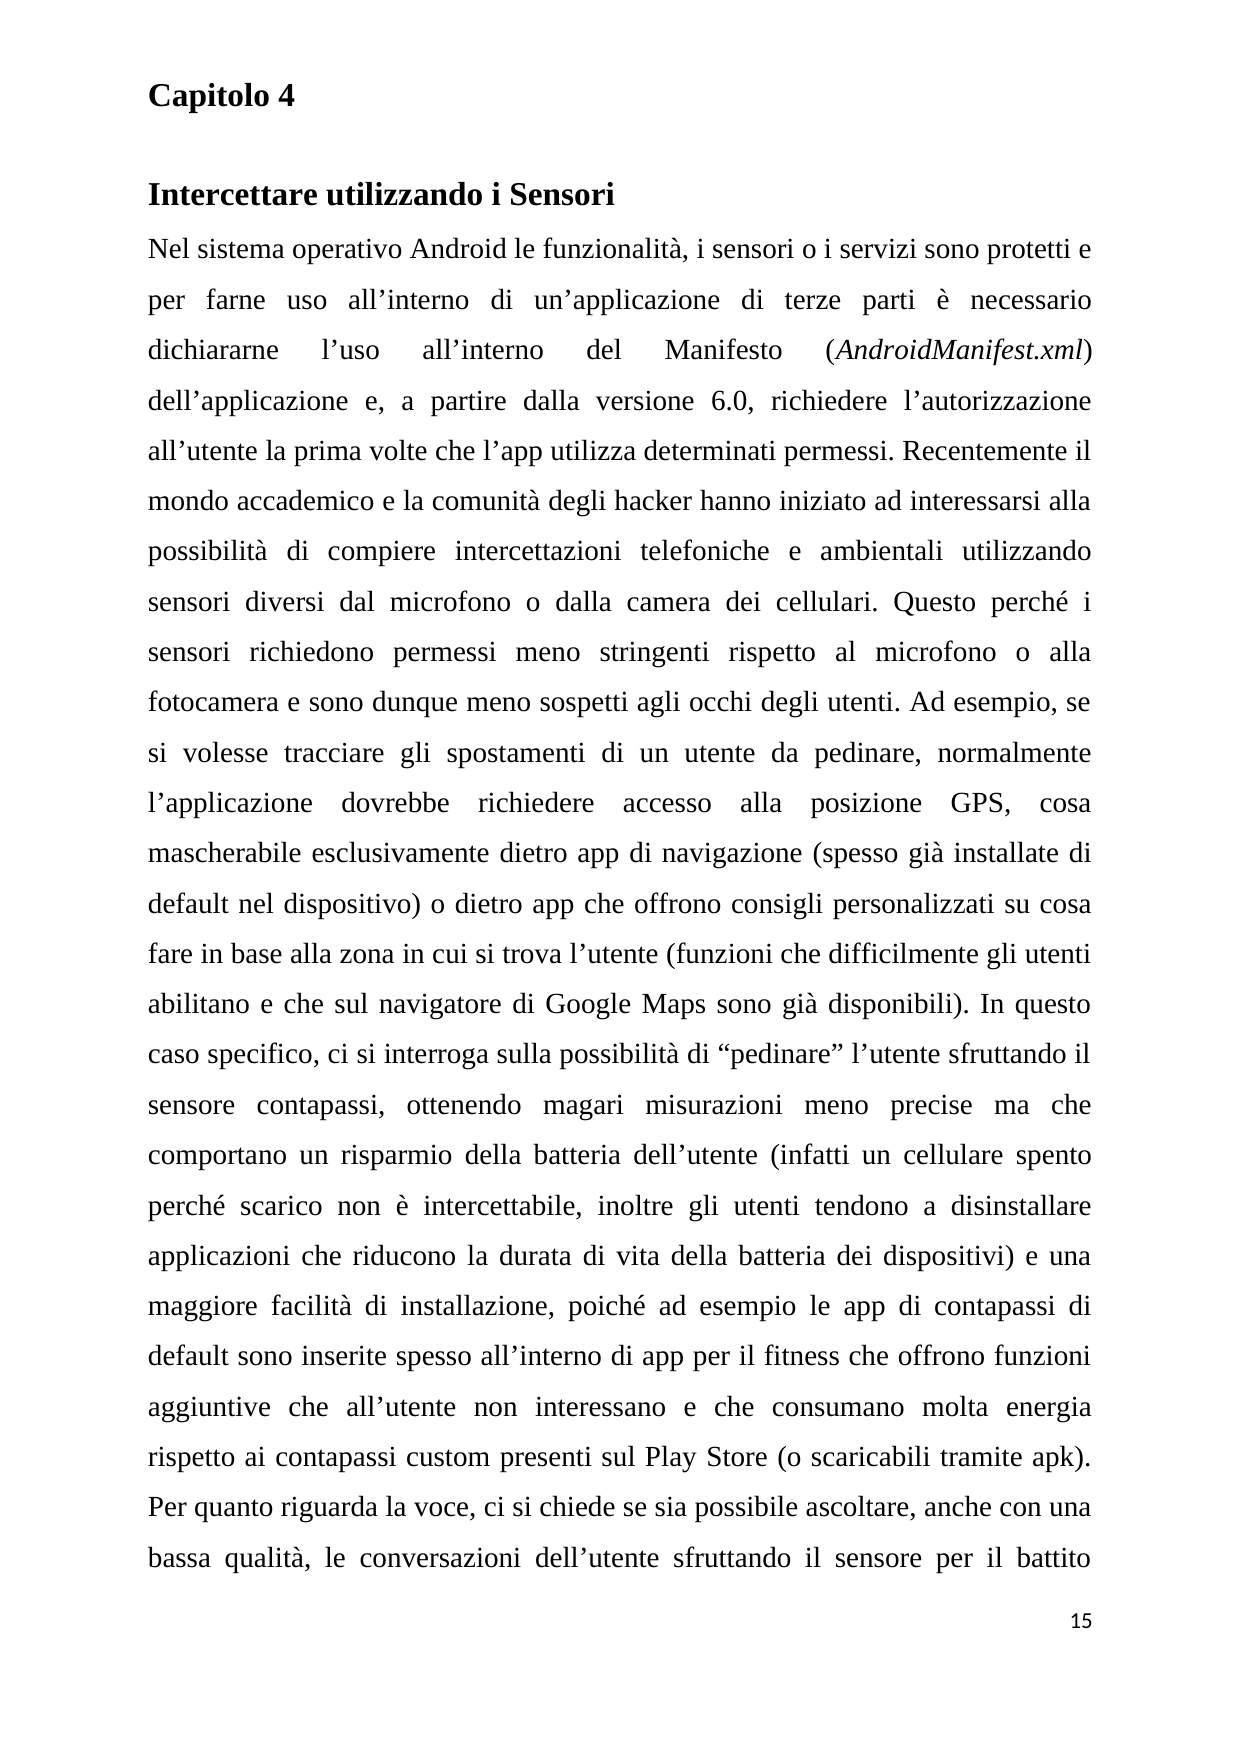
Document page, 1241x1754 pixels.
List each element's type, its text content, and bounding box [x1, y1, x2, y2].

text Nel sistema operativo Android le funzionalità, i sensori o i servizi sono protetti e per farne uso all’interno di un’applicazione di terze parti è necessario dichiararne l’uso all’interno del Manifesto (AndroidManifest.xml) dell’applicazione e, a partire dalla versione 6.0, richiedere l’autorizzazione all’utente la prima volte che l’app utilizza determinati permessi. Recentemente il mondo accademico e la comunità degli hacker hanno iniziato ad interessarsi alla possibilità di compiere intercettazioni telefoniche e ambientali utilizzando sensori diversi dal microfono o dalla camera dei cellulari. Questo perché i sensori richiedono permessi meno stringenti rispetto al microfono o alla fotocamera e sono dunque meno sospetti agli occhi degli utenti. Ad esempio, se si volesse tracciare gli spostamenti di un utente da pedinare, normalmente l’applicazione dovrebbe richiedere accesso alla posizione GPS, cosa mascherabile esclusivamente dietro app di navigazione (spesso già installate di default nel dispositivo) o dietro app che offrono consigli personalizzati su cosa fare in base alla zona in cui si trova l’utente (funzioni che difficilmente gli utenti abilitano e che sul navigatore di Google Maps sono già disponibili). In questo caso specifico, ci si interroga sulla possibilità di “pedinare” l’utente sfruttando il sensore contapassi, ottenendo magari misurazioni meno precise ma che comportano un risparmio della batteria dell’utente (infatti un cellulare spento perché scarico non è intercettabile, inoltre gli utenti tendono a disinstallare applicazioni che riducono la durata di vita della batteria dei dispositivi) e una maggiore facilità di installazione, poiché ad esempio le app di contapassi di default sono inserite spesso all’interno di app per il fitness che offrono funzioni aggiuntive che all’utente non interessano e che consumano molta energia rispetto ai contapassi custom presenti sul Play Store (o scaricabili tramite apk). Per quanto riguarda la voce, ci si chiede se sia possibile ascoltare, anche con una bassa qualità, le conversazioni dell’utente sfruttando il sensore per il battito [148, 232, 1092, 1573]
text Capitolo 4 [148, 75, 1092, 113]
subtitle Intercettare utilizzando i Sensori [148, 174, 1092, 212]
